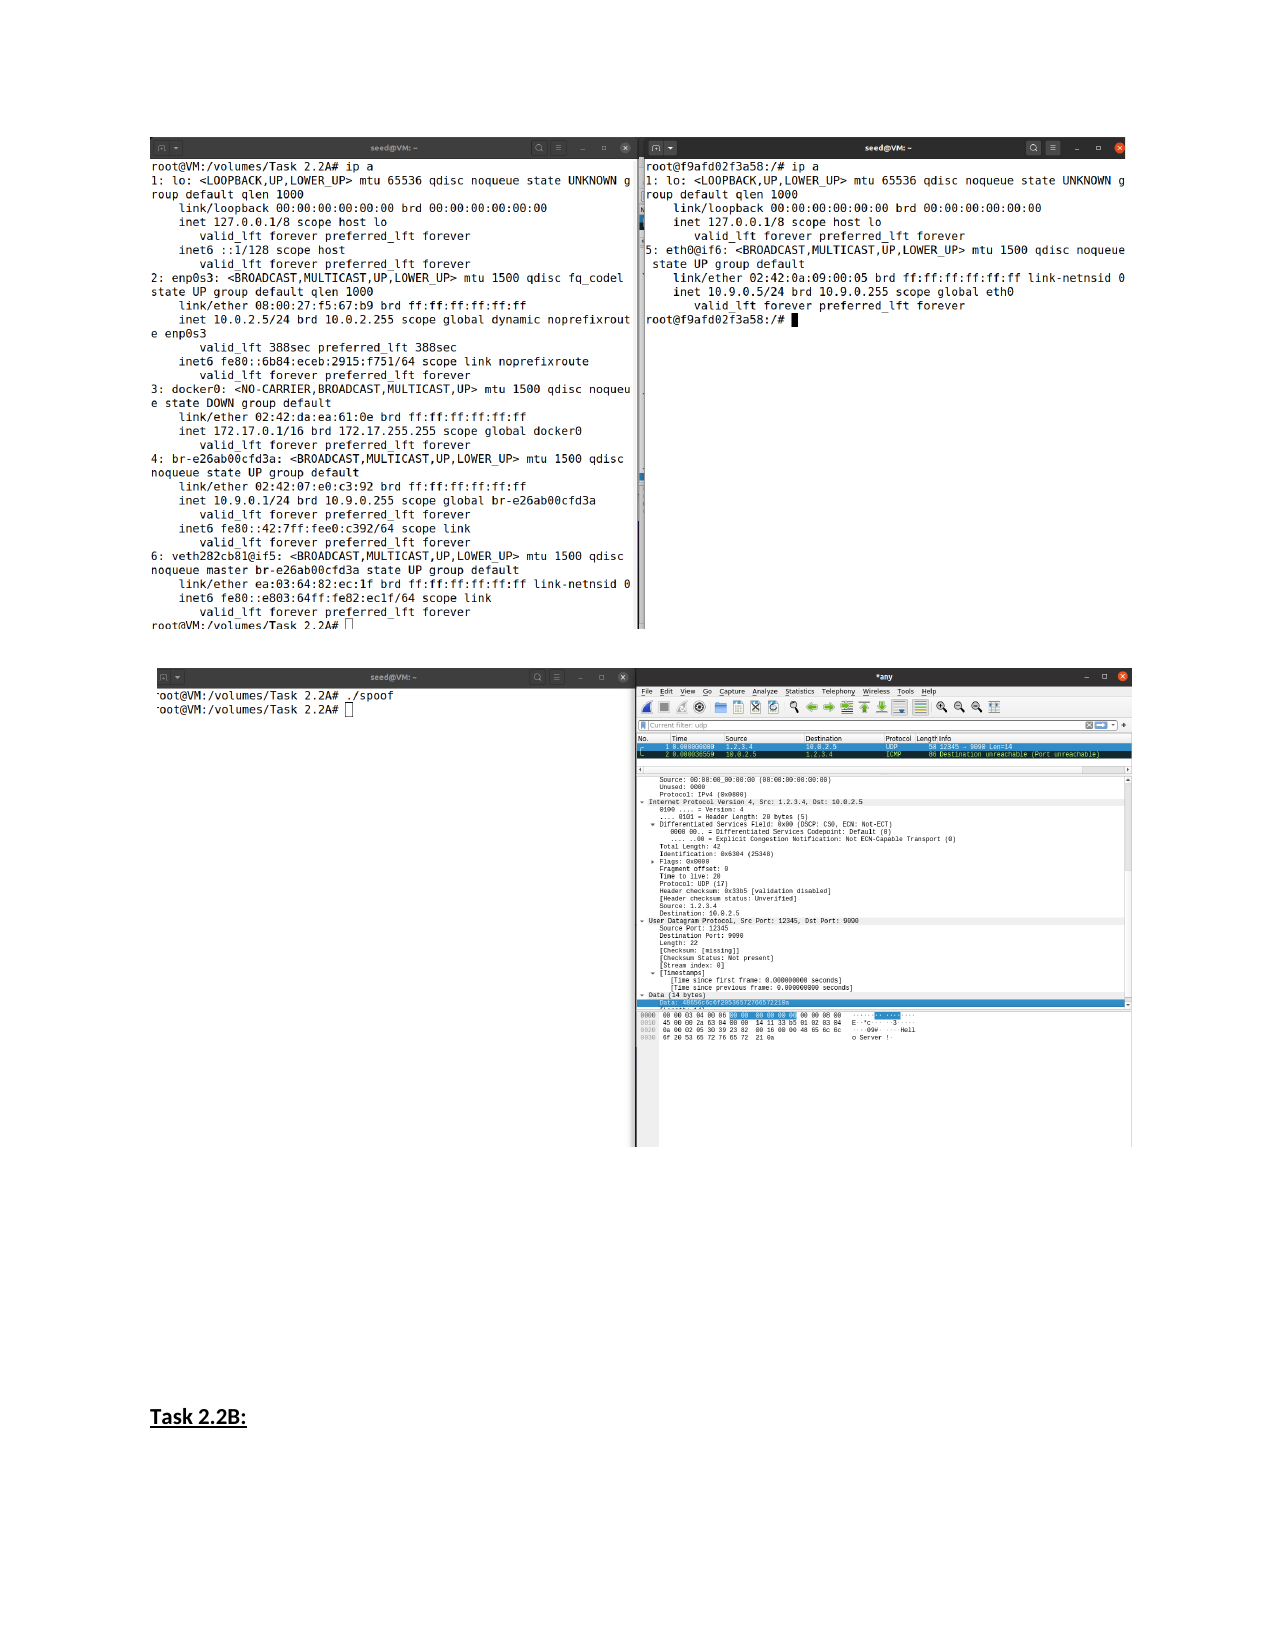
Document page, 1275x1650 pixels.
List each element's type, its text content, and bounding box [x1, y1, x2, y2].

text Task 2.2B: [150, 1402, 1125, 1430]
picture [150, 137, 1125, 629]
picture [157, 668, 1132, 1147]
